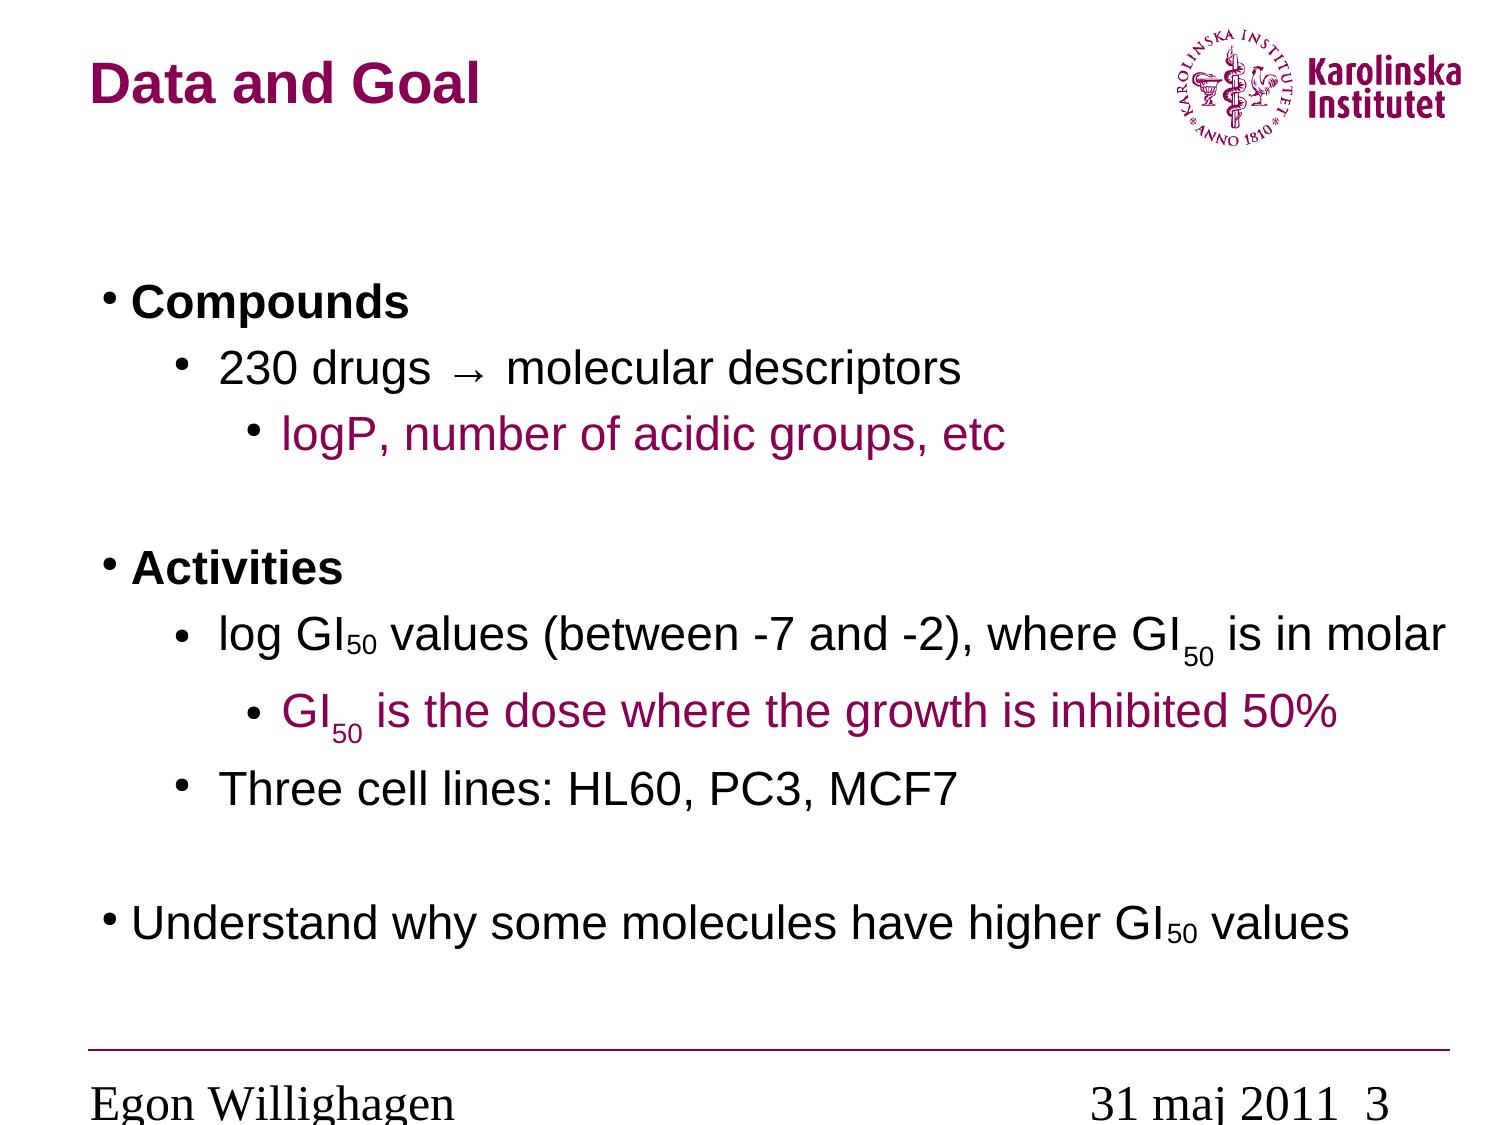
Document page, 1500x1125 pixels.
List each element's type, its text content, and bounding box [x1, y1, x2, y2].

title Data and Goal [75, 37, 1351, 256]
list Compounds 230 drugs → molecular descriptors logP, number of acidic groups, etc Activities log GI50 values (between -7 and -2), where GI50 is in molar GI50 is the dose where the growth is inhibited 50% Three cell lines: HL60, PC3, MCF7 Understand why some molecules have higher GI50 values [86, 262, 1463, 1013]
picture [1177, 29, 1461, 146]
